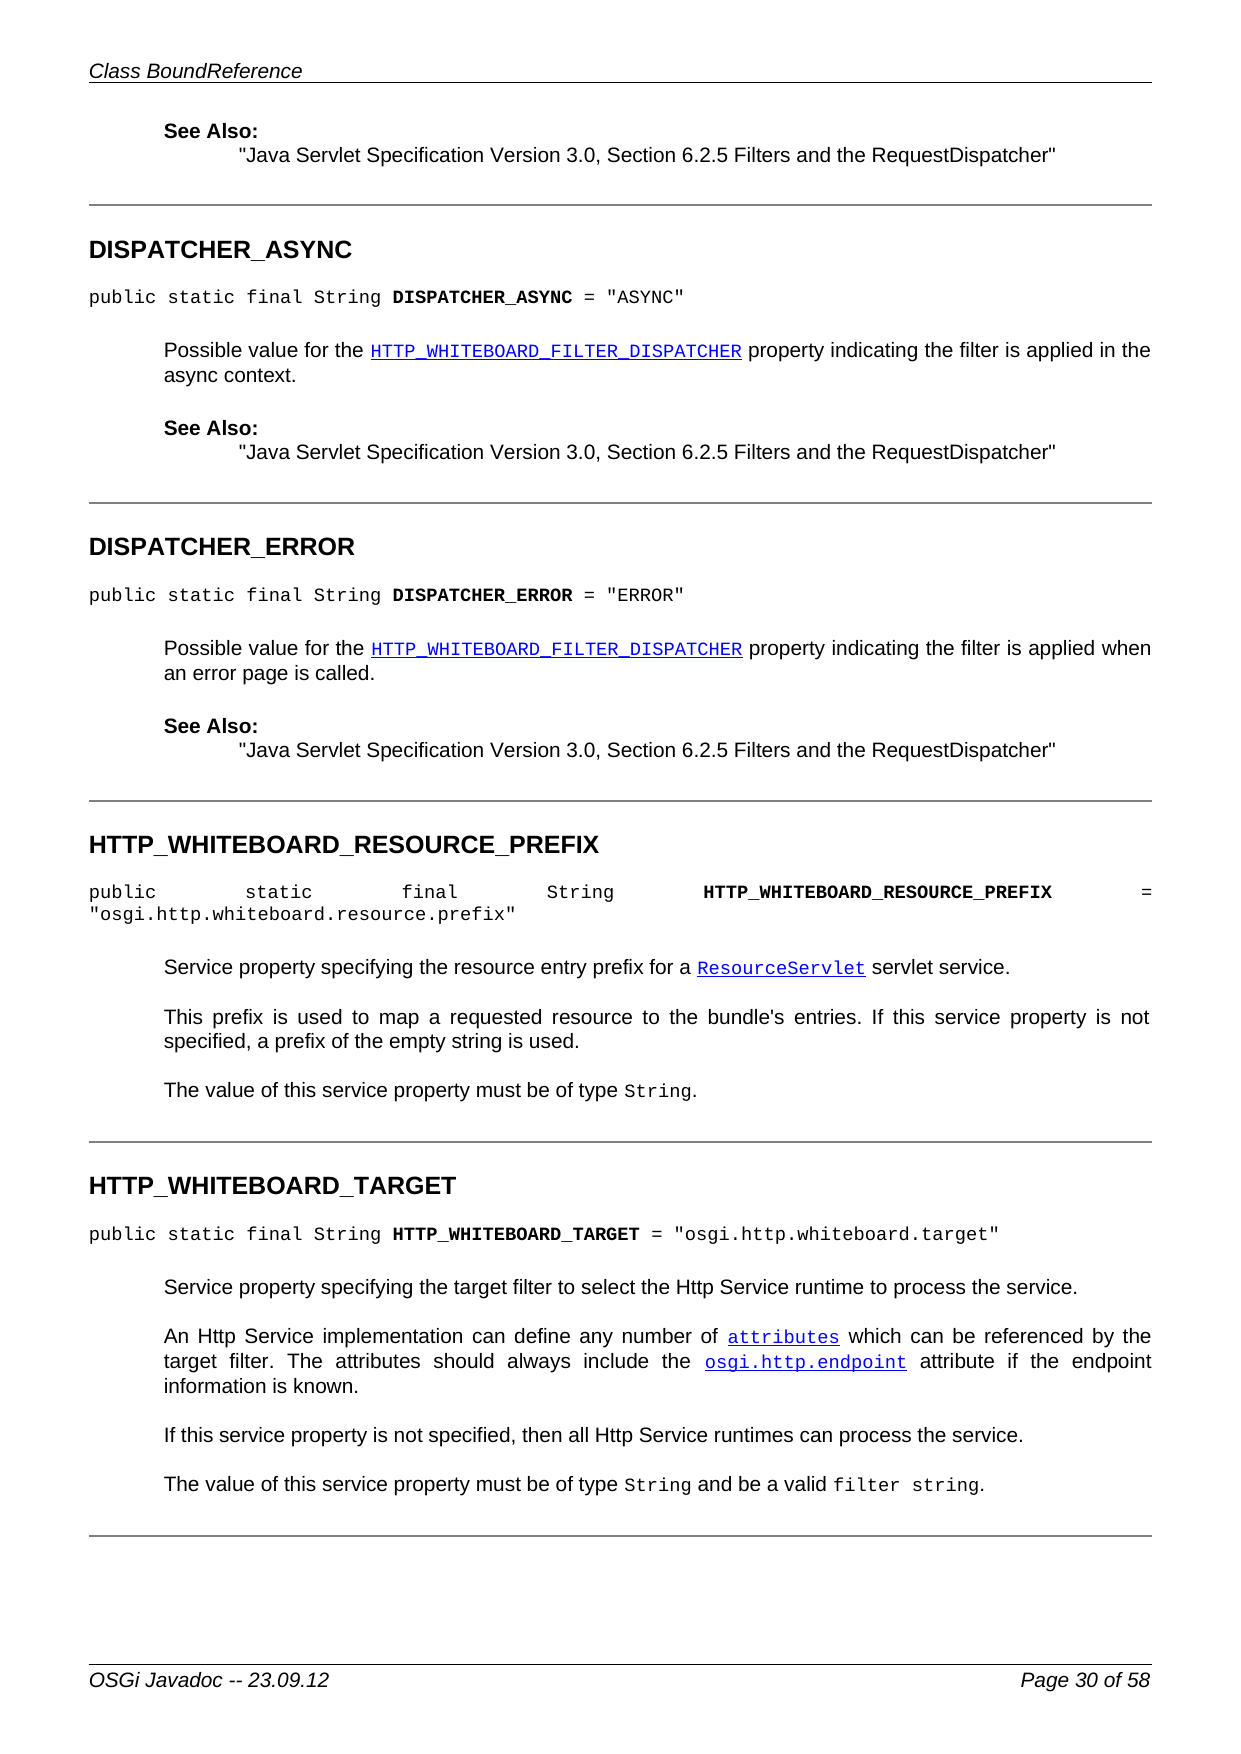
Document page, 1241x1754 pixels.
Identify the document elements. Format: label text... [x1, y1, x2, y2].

text If this service property is not specified, then all Http Service runtimes can process the service. [163, 1423, 1152, 1447]
text "Java Servlet Specification Version 3.0, Section 6.2.5 Filters and the RequestDispatcher" [238, 440, 1152, 464]
text Possible value for the HTTP_WHITEBOARD_FILTER_DISPATCHER property indicating the filter is applied when an error page is called. [163, 636, 1152, 685]
subtitle HTTP_WHITEBOARD_TARGET [88, 1171, 1152, 1200]
subtitle HTTP_WHITEBOARD_RESOURCE_PREFIX [88, 830, 1152, 859]
text Service property specifying the resource entry prefix for a ResourceServlet servlet service. [163, 955, 1152, 980]
text Possible value for the HTTP_WHITEBOARD_FILTER_DISPATCHER property indicating the filter is applied in the async context. [163, 338, 1152, 387]
text An Http Service implementation can define any number of attributes which can be referenced by the target filter. The attributes should always include the osgi.http.endpoint attribute if the endpoint information is known. [163, 1324, 1152, 1398]
text "Java Servlet Specification Version 3.0, Section 6.2.5 Filters and the RequestDispatcher" [238, 738, 1152, 762]
text public static final String HTTP_WHITEBOARD_TARGET = "osgi.http.whiteboard.target" [88, 1224, 1152, 1246]
text This prefix is used to map a requested resource to the bundle's entries. If this service property is not specified, a prefix of the empty string is used. [163, 1005, 1152, 1053]
subtitle DISPATCHER_ASYNC [88, 234, 1152, 263]
text The value of this service property must be of type String and be a valid filter string. [163, 1472, 1152, 1497]
text See Also: [163, 118, 1152, 142]
text The value of this service property must be of type String. [163, 1078, 1152, 1103]
text "Java Servlet Specification Version 3.0, Section 6.2.5 Filters and the RequestDispatcher" [238, 142, 1152, 166]
subtitle DISPATCHER_ERROR [88, 532, 1152, 561]
text See Also: [163, 714, 1152, 738]
text public static final String DISPATCHER_ERROR = "ERROR" [88, 585, 1152, 607]
text public static final String HTTP_WHITEBOARD_RESOURCE_PREFIX = "osgi.http.whiteboard.resource.prefix" [88, 883, 1152, 926]
text See Also: [163, 416, 1152, 440]
text public static final String DISPATCHER_ASYNC = "ASYNC" [88, 287, 1152, 309]
text Service property specifying the target filter to select the Http Service runtime to process the service. [163, 1275, 1152, 1299]
